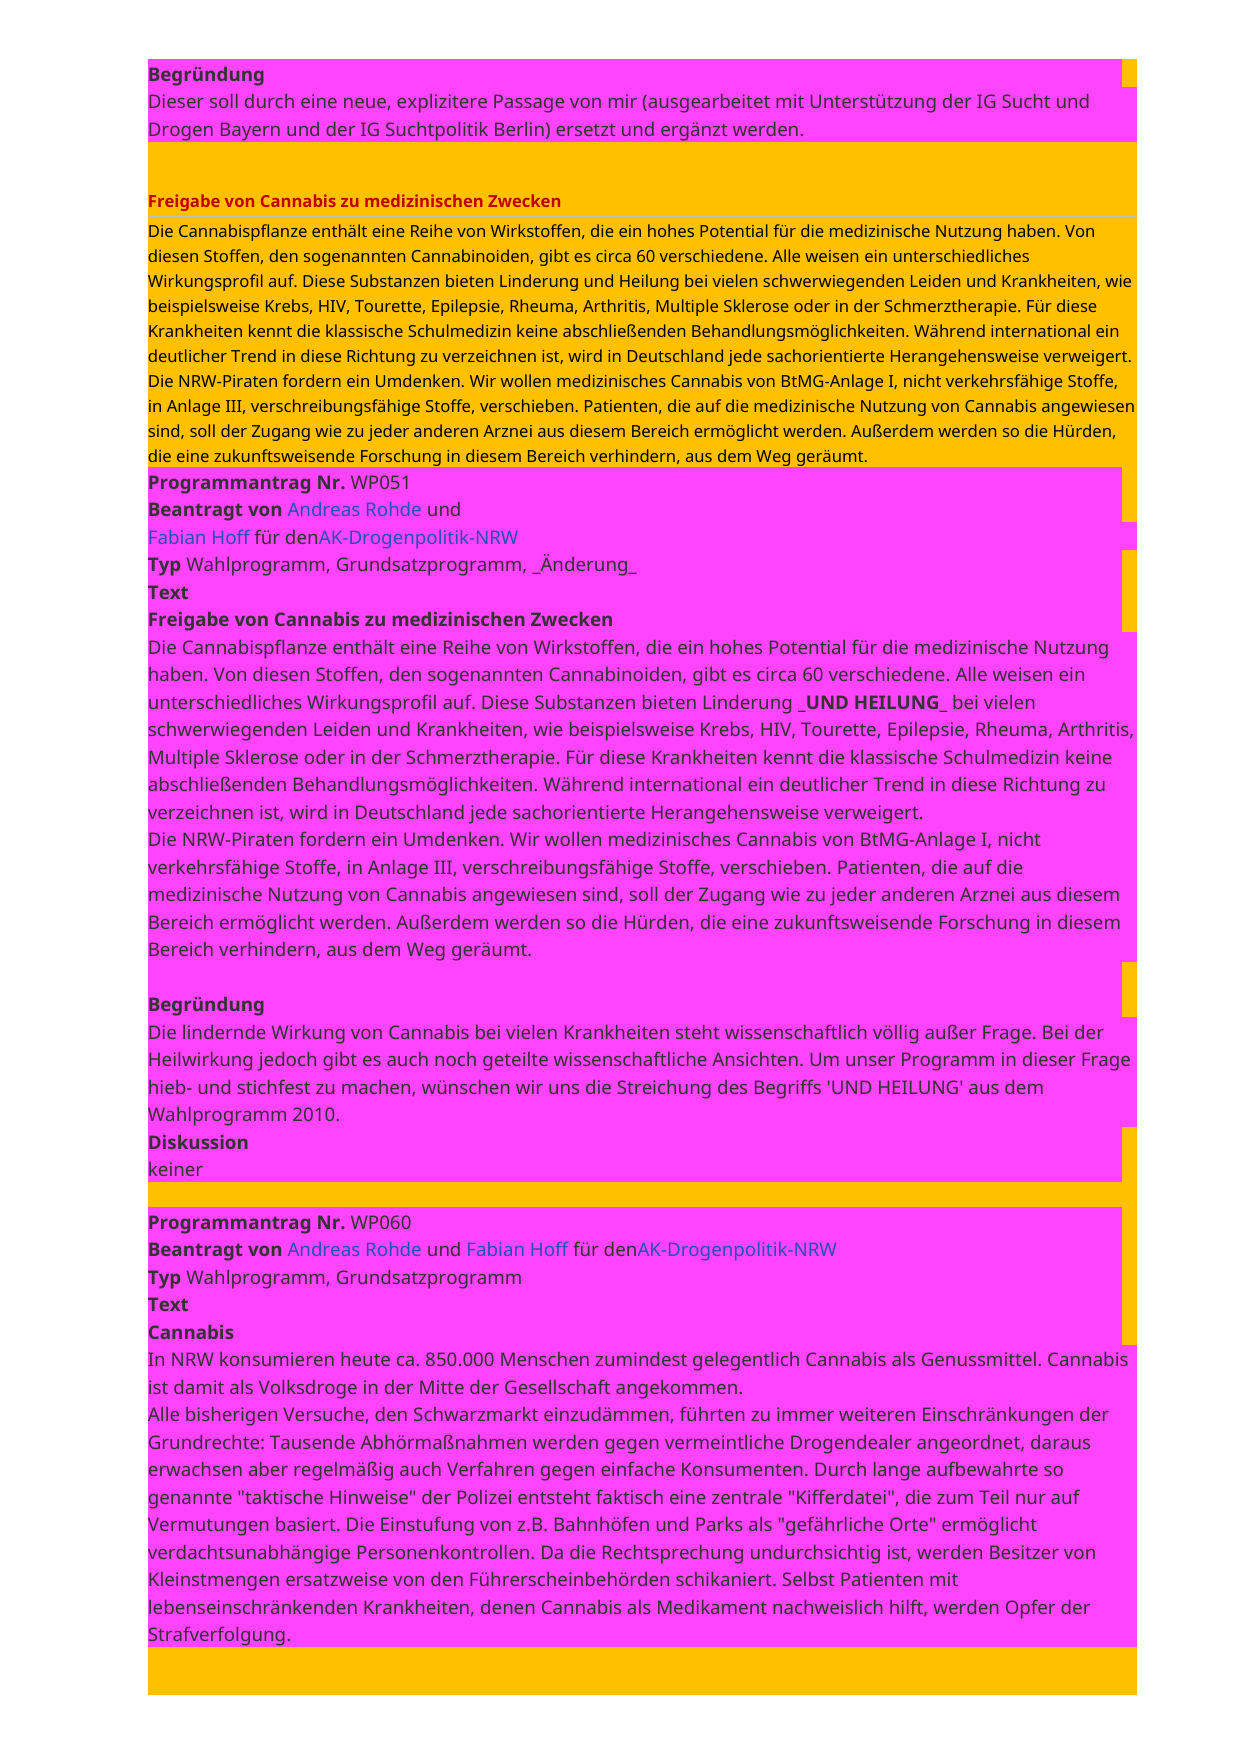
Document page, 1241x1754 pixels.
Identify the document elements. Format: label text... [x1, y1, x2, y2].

text Beantragt von Andreas Rohde und [148, 495, 1122, 522]
text In NRW konsumieren heute ca. 850.000 Menschen zumindest gelegentlich Cannabis als Genussmittel. Cannabis ist damit als Volksdroge in der Mitte der Gesellschaft angekommen. [148, 1345, 1137, 1400]
text Begründung [148, 59, 1122, 87]
text Freigabe von Cannabis zu medizinischen Zwecken [148, 189, 1137, 216]
text keiner [148, 1155, 1122, 1182]
text Typ Wahlprogramm, Grundsatzprogramm [148, 1262, 1122, 1290]
text Text [148, 1290, 1122, 1317]
text Begründung [148, 990, 1122, 1017]
text Typ Wahlprogramm, Grundsatzprogramm, _Änderung_ [148, 550, 1122, 577]
text Dieser soll durch eine neue, explizitere Passage von mir (ausgearbeitet mit Unterstützung der IG Sucht und Drogen Bayern und der IG Suchtpolitik Berlin) ersetzt und ergänzt werden. [148, 87, 1137, 142]
text Die NRW-Piraten fordern ein Umdenken. Wir wollen medizinisches Cannabis von BtMG-Anlage I, nicht verkehrsfähige Stoffe, in Anlage III, verschreibungsfähige Stoffe, verschieben. Patienten, die auf die medizinische Nutzung von Cannabis angewiesen sind, soll der Zugang wie zu jeder anderen Arznei aus diesem Bereich ermöglicht werden. Außerdem werden so die Hürden, die eine zukunftsweisende Forschung in diesem Bereich verhindern, aus dem Weg geräumt. [148, 825, 1137, 962]
text Die Cannabispflanze enthält eine Reihe von Wirkstoffen, die ein hohes Potential für die medizinische Nutzung haben. Von diesen Stoffen, den sogenannten Cannabinoiden, gibt es circa 60 verschiedene. Alle weisen ein unterschiedliches Wirkungsprofil auf. Diese Substanzen bieten Linderung und Heilung bei vielen schwerwiegenden Leiden und Krankheiten, wie beispielsweise Krebs, HIV, Tourette, Epilepsie, Rheuma, Arthritis, Multiple Sklerose oder in der Schmerztherapie. Für diese Krankheiten kennt die klassische Schulmedizin keine abschließenden Behandlungsmöglichkeiten. Während international ein deutlicher Trend in diese Richtung zu verzeichnen ist, wird in Deutschland jede sachorientierte Herangehensweise verweigert. [148, 217, 1137, 367]
text Alle bisherigen Versuche, den Schwarzmarkt einzudämmen, führten zu immer weiteren Einschränkungen der Grundrechte: Tausende Abhörmaßnahmen werden gegen vermeintliche Drogendealer angeordnet, daraus erwachsen aber regelmäßig auch Verfahren gegen einfache Konsumenten. Durch lange aufbewahrte so genannte "taktische Hinweise" der Polizei entsteht faktisch eine zentrale "Kifferdatei", die zum Teil nur auf Vermutungen basiert. Die Einstufung von z.B. Bahnhöfen und Parks als "gefährliche Orte" ermöglicht verdachtsunabhängige Personenkontrollen. Da die Rechtsprechung undurchsichtig ist, werden Besitzer von Kleinstmengen ersatzweise von den Führerscheinbehörden schikaniert. Selbst Patienten mit lebenseinschränkenden Krankheiten, denen Cannabis als Medikament nachweislich hilft, werden Opfer der Strafverfolgung. [148, 1400, 1137, 1647]
text Die Cannabispflanze enthält eine Reihe von Wirkstoffen, die ein hohes Potential für die medizinische Nutzung haben. Von diesen Stoffen, den sogenannten Cannabinoiden, gibt es circa 60 verschiedene. Alle weisen ein unterschiedliches Wirkungsprofil auf. Diese Substanzen bieten Linderung _UND HEILUNG_ bei vielen schwerwiegenden Leiden und Krankheiten, wie beispielsweise Krebs, HIV, Tourette, Epilepsie, Rheuma, Arthritis, Multiple Sklerose oder in der Schmerztherapie. Für diese Krankheiten kennt die klassische Schulmedizin keine abschließenden Behandlungsmöglichkeiten. Während international ein deutlicher Trend in diese Richtung zu verzeichnen ist, wird in Deutschland jede sachorientierte Herangehensweise verweigert. [148, 632, 1137, 825]
text Freigabe von Cannabis zu medizinischen Zwecken [148, 605, 1122, 632]
text Beantragt von Andreas Rohde und Fabian Hoff für denAK-Drogenpolitik-NRW [148, 1235, 1122, 1262]
text Fabian Hoff für denAK-Drogenpolitik-NRW [148, 522, 1137, 550]
text Cannabis [148, 1317, 1122, 1345]
text Programmantrag Nr. WP060 [148, 1207, 1122, 1235]
text Die lindernde Wirkung von Cannabis bei vielen Krankheiten steht wissenschaftlich völlig außer Frage. Bei der Heilwirkung jedoch gibt es auch noch geteilte wissenschaftliche Ansichten. Um unser Programm in dieser Frage hieb- und stichfest zu machen, wünschen wir uns die Streichung des Begriffs 'UND HEILUNG' aus dem Wahlprogramm 2010. [148, 1017, 1137, 1127]
text Die NRW-Piraten fordern ein Umdenken. Wir wollen medizinisches Cannabis von BtMG-Anlage I, nicht verkehrsfähige Stoffe, in Anlage III, verschreibungsfähige Stoffe, verschieben. Patienten, die auf die medizinische Nutzung von Cannabis angewiesen sind, soll der Zugang wie zu jeder anderen Arznei aus diesem Bereich ermöglicht werden. Außerdem werden so die Hürden, die eine zukunftsweisende Forschung in diesem Bereich verhindern, aus dem Weg geräumt. [148, 367, 1137, 467]
text Text [148, 577, 1122, 605]
text Programmantrag Nr. WP051 [148, 467, 1122, 495]
text Diskussion [148, 1127, 1122, 1155]
